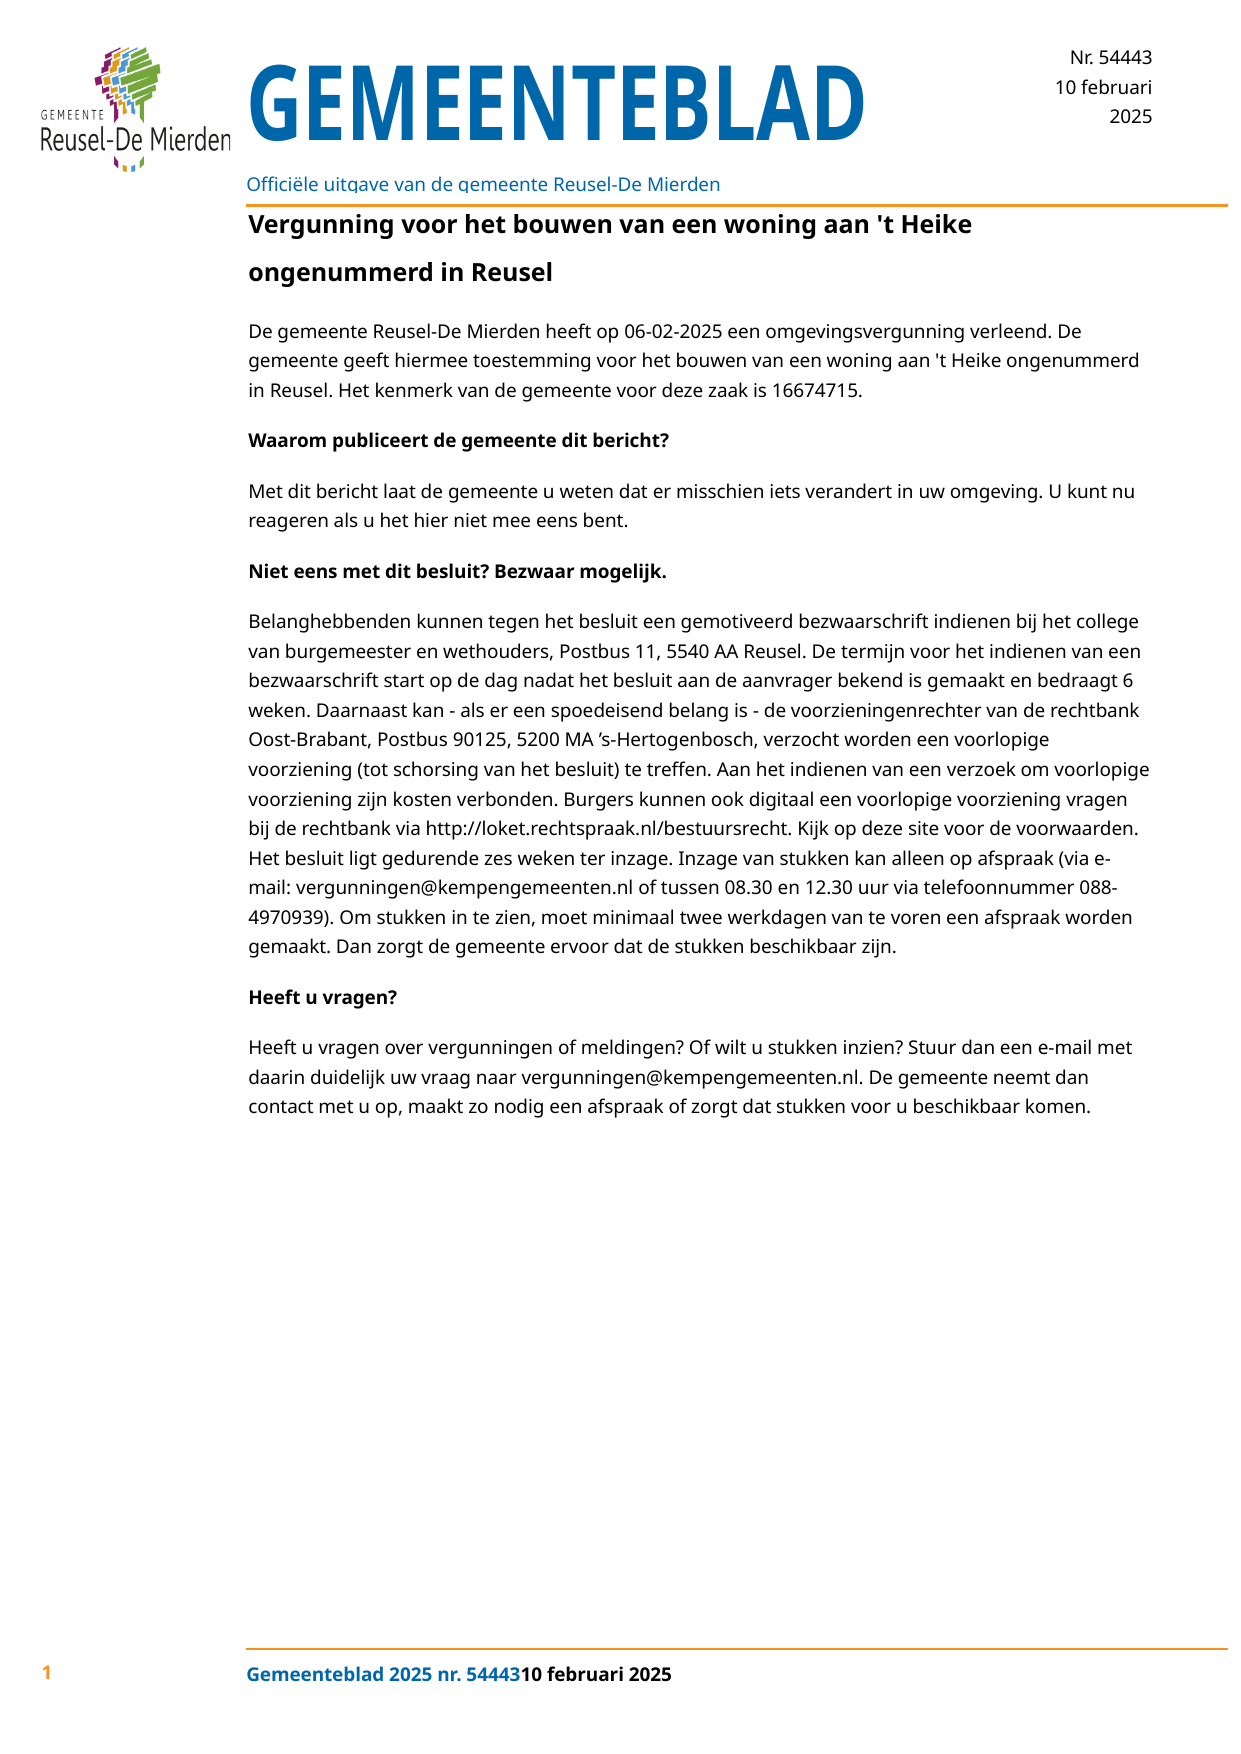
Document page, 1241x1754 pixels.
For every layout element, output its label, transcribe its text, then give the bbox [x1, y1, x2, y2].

text Heeft u vragen over vergunningen of meldingen? Of wilt u stukken inzien? Stuur dan een e-mail met daarin duidelijk uw vraag naar vergunningen@kempengemeenten.nl. De gemeente neemt dan contact met u op, maakt zo nodig een afspraak of zorgt dat stukken voor u beschikbaar komen. [248, 1034, 1152, 1119]
text Waarom publiceert de gemeente dit bericht? [248, 427, 1152, 453]
text Vergunning voor het bouwen van een woning aan 't Heike ongenummerd in Reusel [248, 207, 1152, 288]
text Belanghebbenden kunnen tegen het besluit een gemotiveerd bezwaarschrift indienen bij het college van burgemeester en wethouders, Postbus 11, 5540 AA Reusel. De termijn voor het indienen van een bezwaarschrift start op de dag nadat het besluit aan de aanvrager bekend is gemaakt en bedraagt 6 weken. Daarnaast kan - als er een spoedeisend belang is - de voorzieningenrechter van de rechtbank Oost-Brabant, Postbus 90125, 5200 MA ’s-Hertogenbosch, verzocht worden een voorlopige voorziening (tot schorsing van het besluit) te treffen. Aan het indienen van een verzoek om voorlopige voorziening zijn kosten verbonden. Burgers kunnen ook digitaal een voorlopige voorziening vragen bij de rechtbank via http://loket.rechtspraak.nl/bestuursrecht. Kijk op deze site voor de voorwaarden. Het besluit ligt gedurende zes weken ter inzage. Inzage van stukken kan alleen op afspraak (via e-mail: vergunningen@kempengemeenten.nl of tussen 08.30 en 12.30 uur via telefoonnummer 088-4970939). Om stukken in te zien, moet minimaal twee werkdagen van te voren een afspraak worden gemaakt. Dan zorgt de gemeente ervoor dat de stukken beschikbaar zijn. [248, 608, 1152, 959]
text Met dit bericht laat de gemeente u weten dat er misschien iets verandert in uw omgeving. U kunt nu reageren als u het hier niet mee eens bent. [248, 478, 1152, 533]
text De gemeente Reusel-De Mierden heeft op 06-02-2025 een omgevingsvergunning verleend. De gemeente geeft hiermee toestemming voor het bouwen van een woning aan 't Heike ongenummerd in Reusel. Het kenmerk van de gemeente voor deze zaak is 16674715. [248, 318, 1152, 403]
text Niet eens met dit besluit? Bezwaar mogelijk. [248, 558, 1152, 584]
picture [41, 47, 231, 172]
text Heeft u vragen? [248, 984, 1152, 1010]
